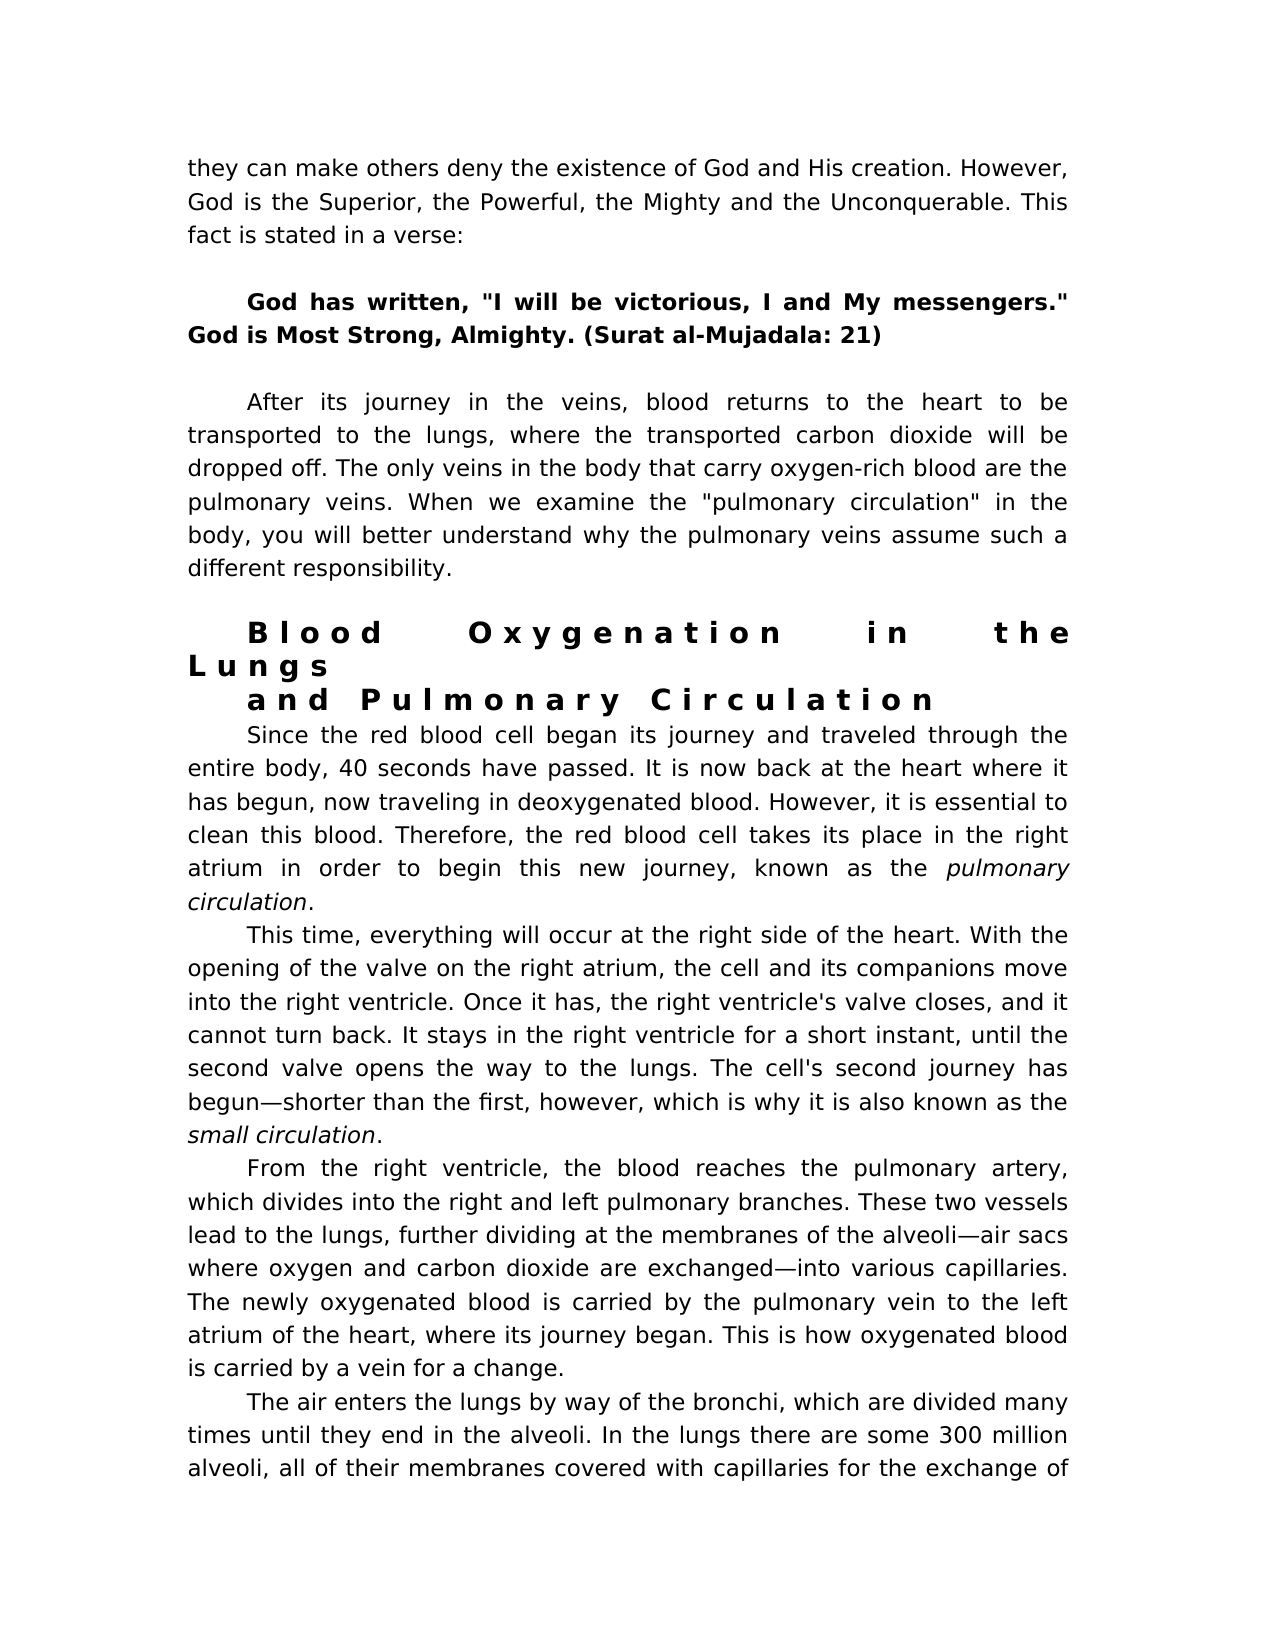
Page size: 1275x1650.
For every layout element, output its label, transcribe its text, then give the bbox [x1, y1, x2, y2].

text This time, everything will occur at the right side of the heart. With the opening of the valve on the right atrium, the cell and its companions move into the right ventricle. Once it has, the right ventricle's valve closes, and it cannot turn back. It stays in the right ventricle for a short instant, until the second valve opens the way to the lungs. The cell's second journey has begun—shorter than the first, however, which is why it is also known as the small circulation. [187, 917, 1070, 1150]
text and Pulmonary Circulation [187, 683, 1070, 717]
text Since the red blood cell began its journey and traveled through the entire body, 40 seconds have passed. It is now back at the heart where it has begun, now traveling in deoxygenated blood. However, it is essential to clean this blood. Therefore, the red blood cell takes its place in the right atrium in order to begin this new journey, known as the pulmonary circulation. [187, 717, 1070, 917]
text The air enters the lungs by way of the bronchi, which are divided many times until they end in the alveoli. In the lungs there are some 300 million alveoli, all of their membranes covered with capillaries for the exchange of [187, 1383, 1070, 1483]
text From the right ventricle, the blood reaches the pulmonary artery, which divides into the right and left pulmonary branches. These two vessels lead to the lungs, further dividing at the membranes of the alveoli—air sacs where oxygen and carbon dioxide are exchanged—into various capillaries. The newly oxygenated blood is carried by the pulmonary vein to the left atrium of the heart, where its journey began. This is how oxygenated blood is carried by a vein for a change. [187, 1150, 1070, 1383]
text they can make others deny the existence of God and His creation. However, God is the Superior, the Powerful, the Mighty and the Unconquerable. This fact is stated in a verse: [187, 150, 1070, 250]
text God has written, "I will be victorious, I and My messengers." God is Most Strong, Almighty. (Surat al-Mujadala: 21) [187, 283, 1070, 350]
text Blood Oxygenation in the Lungs [187, 617, 1070, 683]
text After its journey in the veins, blood returns to the heart to be transported to the lungs, where the transported carbon dioxide will be dropped off. The only veins in the body that carry oxygen-rich blood are the pulmonary veins. When we examine the "pulmonary circulation" in the body, you will better understand why the pulmonary veins assume such a different responsibility. [187, 383, 1070, 583]
